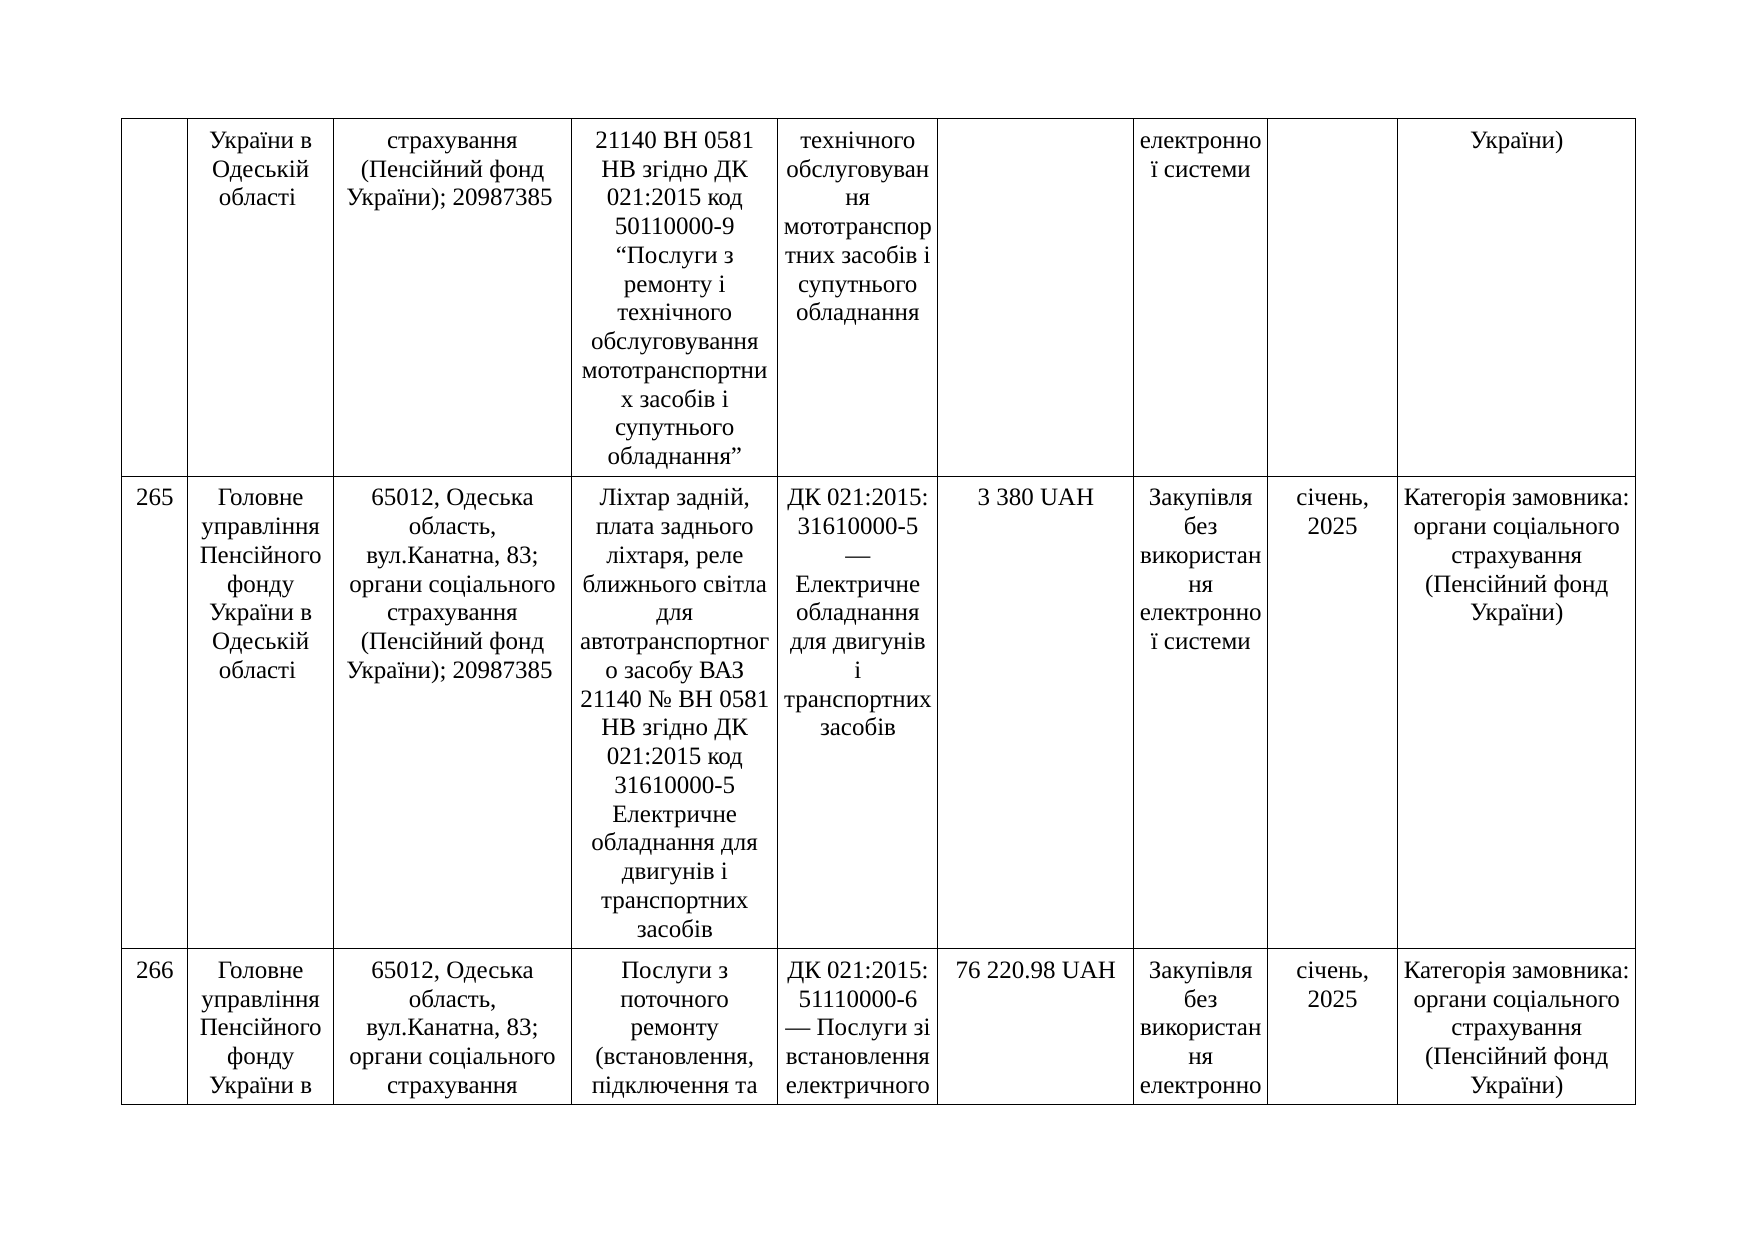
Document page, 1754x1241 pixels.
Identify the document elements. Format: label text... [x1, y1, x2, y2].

table_cell технічного обслуговування мототранспортних засобів і супутнього обладнання [778, 119, 937, 476]
table_cell 265 [122, 477, 187, 948]
table_cell Закупівля без використання електронної системи [1134, 477, 1267, 948]
table_cell 65012, Одеська область, вул.Канатна, 83; органи соціального страхування (Пенсійний фонд України); 20987385 [334, 477, 571, 948]
table_cell січень, 2025 [1268, 949, 1397, 1104]
table_cell Послуги з поточного ремонту (встановлення, підключення та [572, 949, 777, 1104]
table_cell ДК 021:2015: 31610000-5 — Електричне обладнання для двигунів і транспортних засобів [778, 477, 937, 948]
table_cell Ліхтар задній, плата заднього ліхтаря, реле ближнього світла для автотранспортного засобу ВАЗ 21140 № ВН 0581 НВ згідно ДК 021:2015 код 31610000-5 Електричне обладнання для двигунів і транспортних засобів [572, 477, 777, 948]
table_cell ДК 021:2015: 51110000-6 — Послуги зі встановлення електричного [778, 949, 937, 1104]
table_cell [122, 119, 187, 476]
table_cell Головне управління Пенсійного фонду України в [188, 949, 333, 1104]
table_cell 21140 ВН 0581 НВ згідно ДК 021:2015 код 50110000-9 “Послуги з ремонту і технічного обслуговування мототранспортних засобів і супутнього обладнання” [572, 119, 777, 476]
table_cell [1268, 119, 1397, 476]
table_cell України) [1398, 119, 1635, 476]
table_cell Головне управління Пенсійного фонду України в Одеській області [188, 477, 333, 948]
table_cell України в Одеській області [188, 119, 333, 476]
table_cell Категорія замовника: органи соціального страхування (Пенсійний фонд України) [1398, 949, 1635, 1104]
table_cell 266 [122, 949, 187, 1104]
table_cell Категорія замовника: органи соціального страхування (Пенсійний фонд України) [1398, 477, 1635, 948]
table_cell січень, 2025 [1268, 477, 1397, 948]
table_cell 76 220.98 UAH [938, 949, 1133, 1104]
table_cell електронної системи [1134, 119, 1267, 476]
table_cell 3 380 UAH [938, 477, 1133, 948]
table_cell [938, 119, 1133, 476]
table_cell Закупівля без використання електронно [1134, 949, 1267, 1104]
table_cell страхування (Пенсійний фонд України); 20987385 [334, 119, 571, 476]
table_cell 65012, Одеська область, вул.Канатна, 83; органи соціального страхування [334, 949, 571, 1104]
